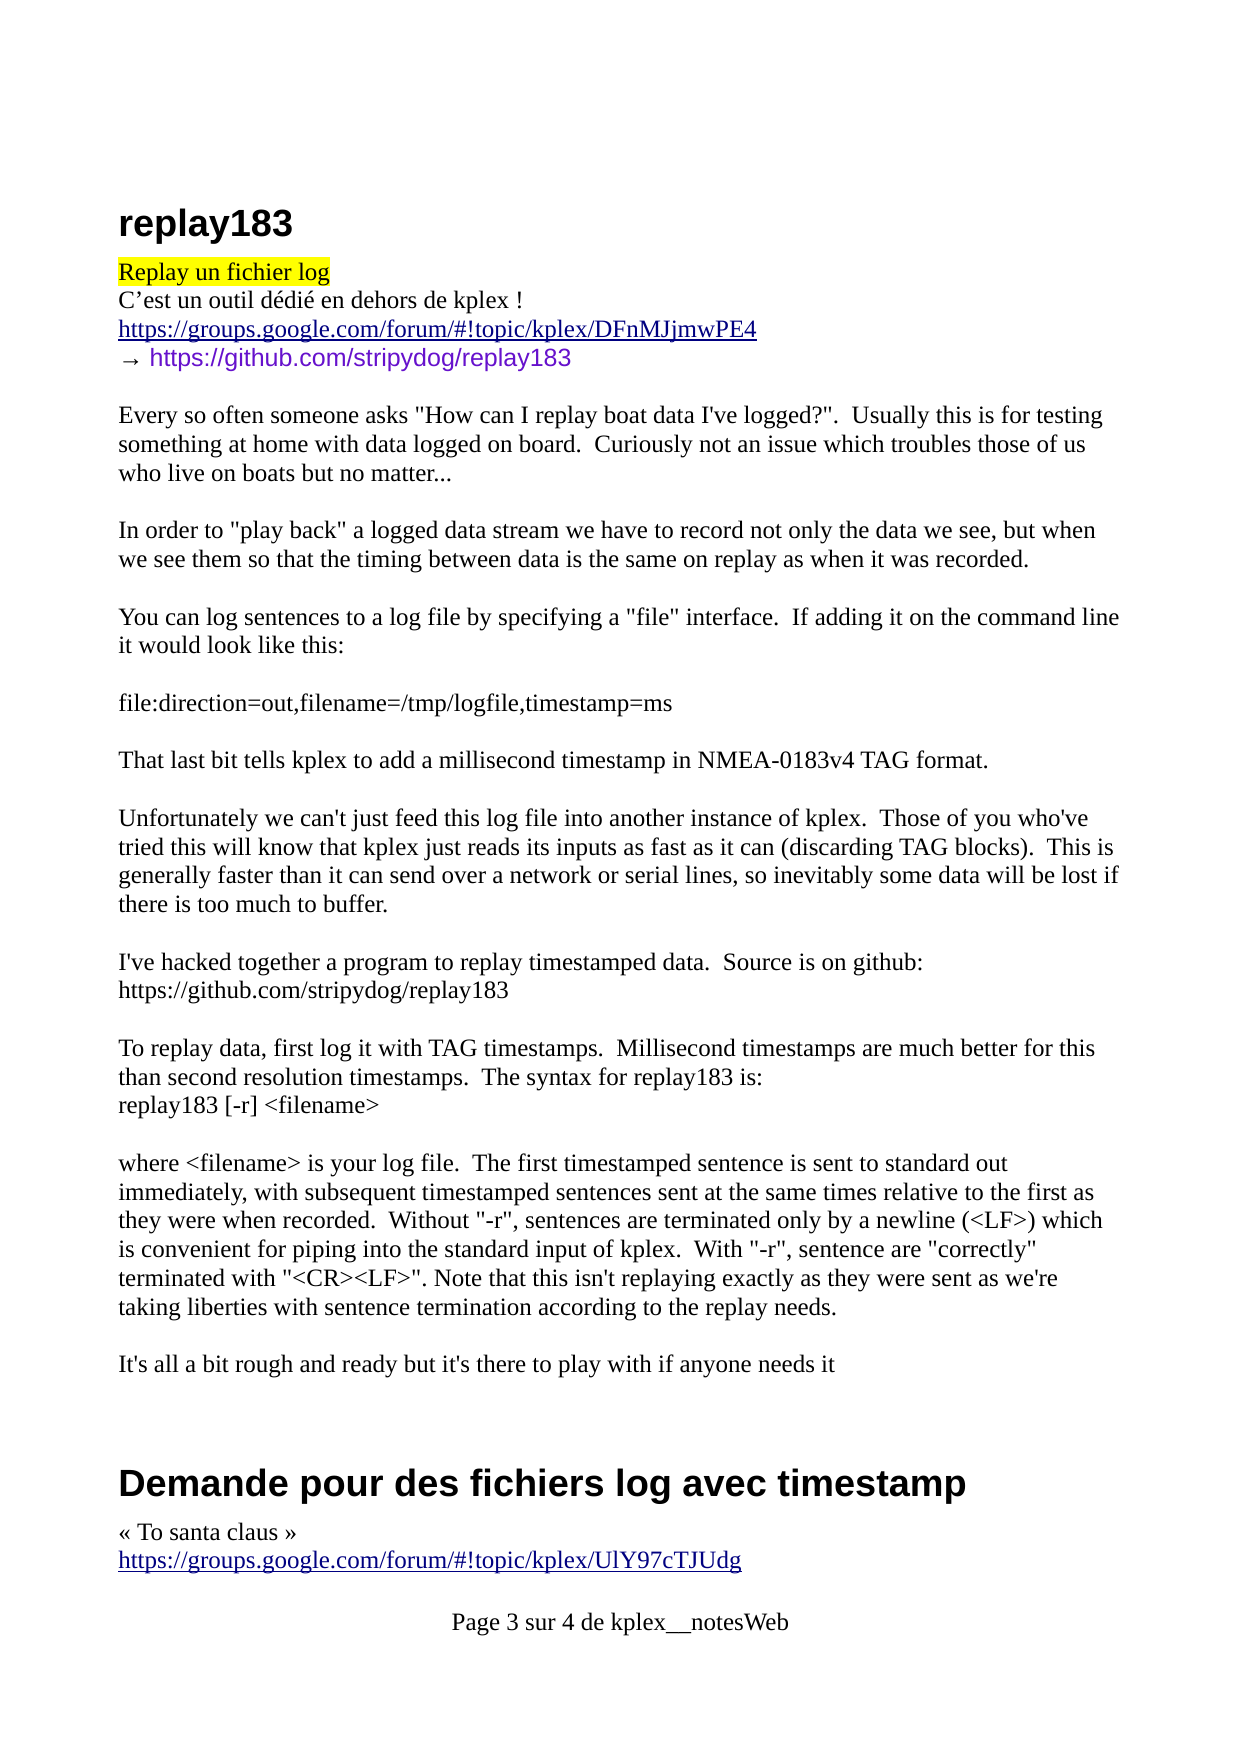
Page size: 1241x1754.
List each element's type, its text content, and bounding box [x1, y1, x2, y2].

text Replay un fichier log [118, 257, 1122, 286]
text file:direction=out,filename=/tmp/logfile,timestamp=ms [118, 688, 1122, 717]
text « To santa claus » [118, 1517, 1122, 1546]
text where <filename> is your log file. The first timestamped sentence is sent to standard out immediately, with subsequent timestamped sentences sent at the same times relative to the first as they were when recorded. Without "-r", sentences are terminated only by a newline (<LF>) which is convenient for piping into the standard input of kplex. With "-r", sentence are "correctly" terminated with "<CR><LF>". Note that this isn't replaying exactly as they were sent as we're taking liberties with sentence termination according to the replay needs. [118, 1148, 1122, 1321]
text replay183 [-r] <filename> [118, 1091, 1122, 1119]
text C’est un outil dédié en dehors de kplex ! [118, 286, 1122, 314]
text https://github.com/stripydog/replay183 [118, 976, 1122, 1004]
text https://groups.google.com/forum/#!topic/kplex/DFnMJjmwPE4 [118, 314, 1122, 343]
text I've hacked together a program to replay timestamped data. Source is on github: [118, 947, 1122, 976]
text Unfortunately we can't just feed this log file into another instance of kplex. Those of you who've tried this will know that kplex just reads its inputs as fast as it can (discarding TAG blocks). This is generally faster than it can send over a network or serial lines, so inevitably some data will be lost if there is too much to buffer. [118, 803, 1122, 918]
text → https://github.com/stripydog/replay183 [118, 343, 1122, 372]
text That last bit tells kplex to add a millisecond timestamp in NMEA-0183v4 TAG format. [118, 746, 1122, 774]
text It's all a bit rough and ready but it's there to play with if anyone needs it [118, 1349, 1122, 1378]
text To replay data, first log it with TAG timestamps. Millisecond timestamps are much better for this than second resolution timestamps. The syntax for replay183 is: [118, 1033, 1122, 1091]
text In order to "play back" a logged data stream we have to record not only the data we see, but when we see them so that the timing between data is the same on replay as when it was recorded. [118, 516, 1122, 573]
text https://groups.google.com/forum/#!topic/kplex/UlY97cTJUdg [118, 1546, 1122, 1574]
text You can log sentences to a log file by specifying a "file" interface. If adding it on the command line it would look like this: [118, 602, 1122, 659]
subtitle Demande pour des fichiers log avec timestamp [118, 1461, 1122, 1504]
text Every so often someone asks "How can I replay boat data I've logged?". Usually this is for testing something at home with data logged on board. Curiously not an issue which troubles those of us who live on boats but no matter... [118, 401, 1122, 487]
subtitle replay183 [118, 201, 1122, 244]
